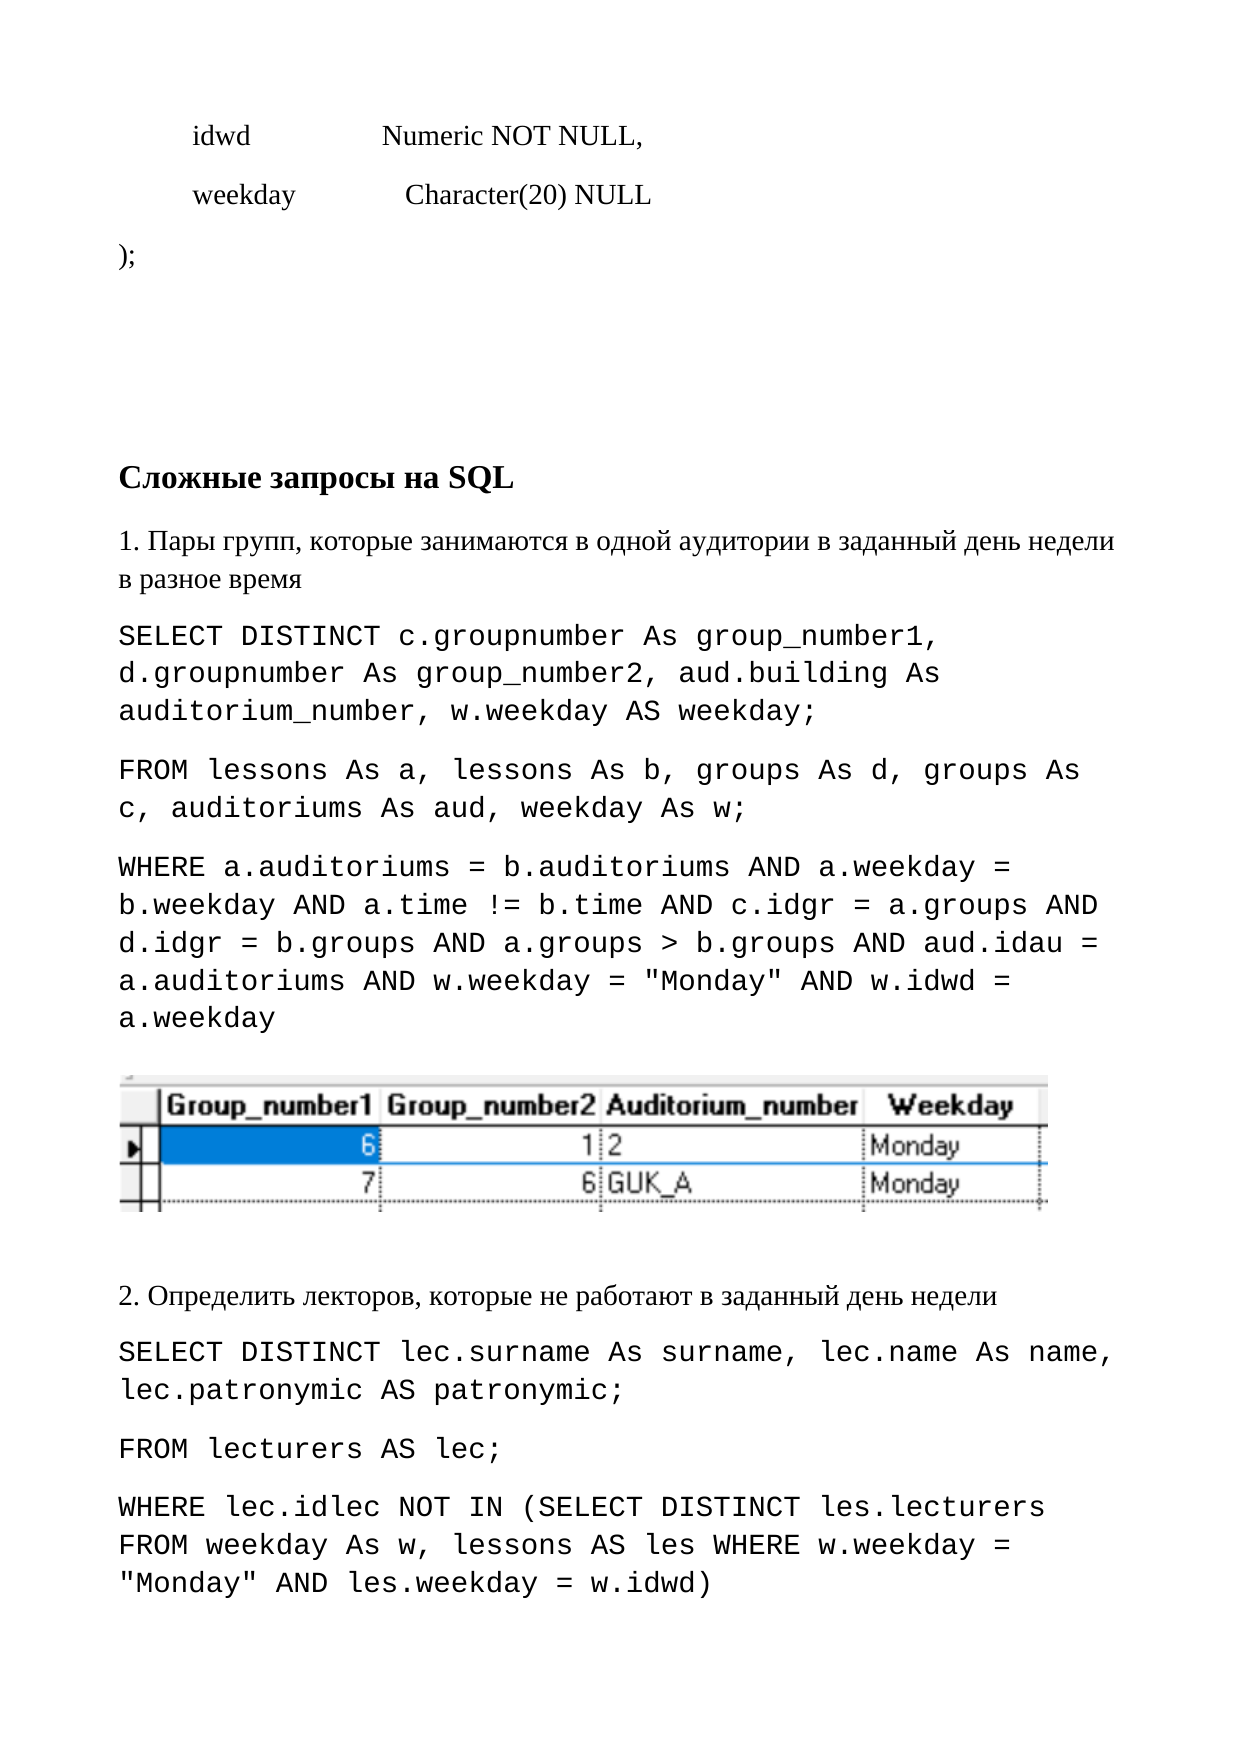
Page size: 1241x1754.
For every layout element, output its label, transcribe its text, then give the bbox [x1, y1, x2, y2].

text idwd Numeric NOT NULL, [118, 118, 1122, 152]
picture [119, 1075, 1048, 1212]
text WHERE a.auditoriums = b.auditoriums AND a.weekday = b.weekday AND a.time != b.time AND c.idgr = a.groups AND d.idgr = b.groups AND a.groups > b.groups AND aud.idau = a.auditoriums AND w.weekday = "Monday" AND w.idwd = a.weekday [118, 852, 1122, 1037]
text 1. Пары групп, которые занимаются в одной аудитории в заданный день недели в разное время [118, 523, 1122, 595]
text 2. Определить лекторов, которые не работают в заданный день недели [118, 1278, 1122, 1311]
text FROM lessons As a, lessons As b, groups As d, groups As c, auditoriums As aud, weekday As w; [118, 755, 1122, 826]
text WHERE lec.idlec NOT IN (SELECT DISTINCT les.lecturers FROM weekday As w, lessons AS les WHERE w.weekday = "Monday" AND les.weekday = w.idwd) [118, 1492, 1122, 1601]
text SELECT DISTINCT c.groupnumber As group_number1, d.groupnumber As group_number2, aud.building As auditorium_number, w.weekday AS weekday; [118, 621, 1122, 729]
text Сложные запросы на SQL [118, 458, 1122, 496]
text FROM lecturers AS lec; [118, 1434, 1122, 1467]
text ); [118, 237, 1122, 270]
text SELECT DISTINCT lec.surname As surname, lec.name As name, lec.patronymic AS patronymic; [118, 1337, 1122, 1408]
text weekday Character(20) NULL [118, 177, 1122, 211]
